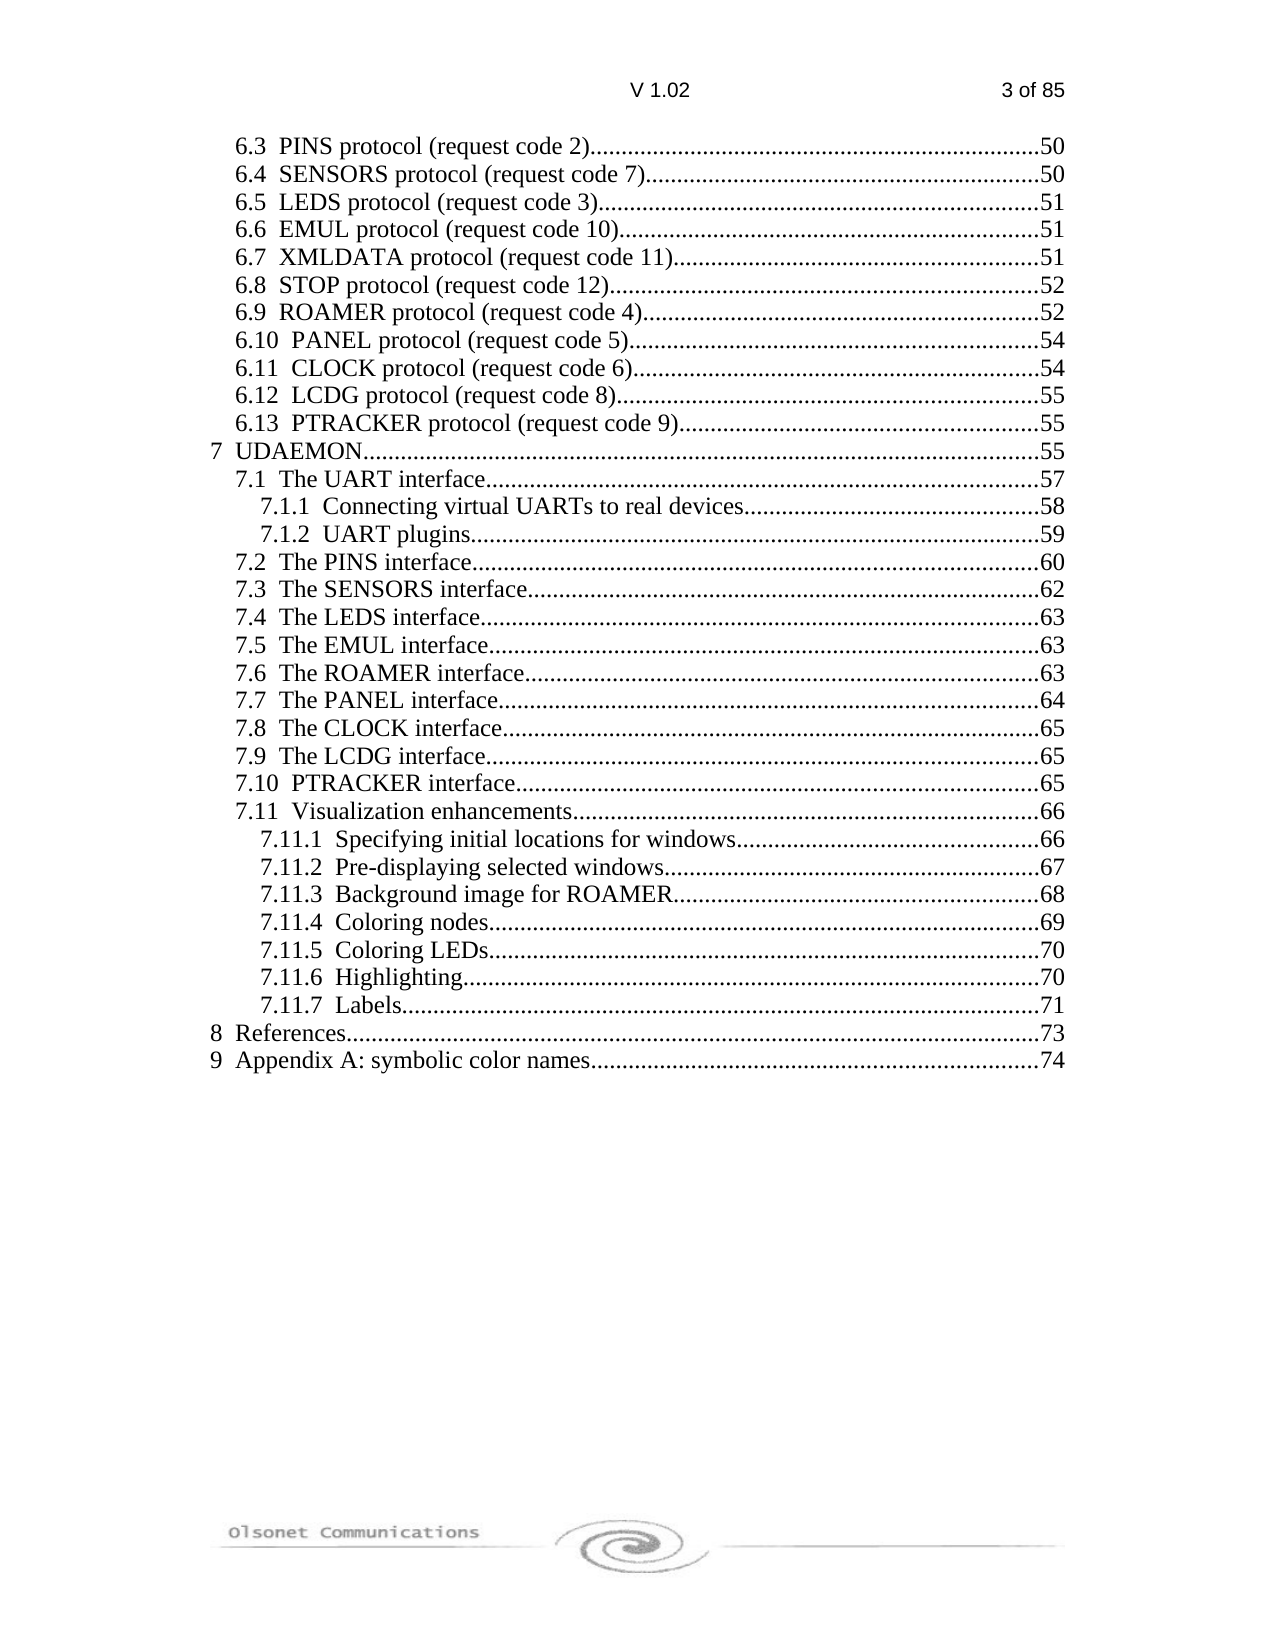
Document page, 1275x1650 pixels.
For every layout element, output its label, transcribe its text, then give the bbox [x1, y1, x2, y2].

text 6.11 CLOCK protocol (request code 6) 54 [235, 354, 1065, 382]
text 7.9 The LCDG interface 65 [235, 742, 1065, 769]
text 6.3 PINS protocol (request code 2) 50 [235, 132, 1065, 160]
text 6.13 PTRACKER protocol (request code 9) 55 [235, 409, 1065, 437]
text 7.8 The CLOCK interface 65 [235, 714, 1065, 742]
text 7.4 The LEDS interface 63 [235, 603, 1065, 631]
text 6.8 STOP protocol (request code 12) 52 [235, 271, 1065, 298]
text 8 References 73 [210, 1019, 1065, 1047]
text 7.11.4 Coloring nodes 69 [260, 908, 1065, 936]
text 9 Appendix A: symbolic color names 74 [210, 1047, 1065, 1074]
text 6.5 LEDS protocol (request code 3) 51 [235, 188, 1065, 215]
text 7.7 The PANEL interface 64 [235, 686, 1065, 714]
text 7.2 The PINS interface 60 [235, 548, 1065, 576]
picture [210, 1504, 1065, 1596]
text 6.9 ROAMER protocol (request code 4) 52 [235, 298, 1065, 326]
text 6.12 LCDG protocol (request code 8) 55 [235, 382, 1065, 409]
text 7.11.5 Coloring LEDs 70 [260, 936, 1065, 963]
text 6.4 SENSORS protocol (request code 7) 50 [235, 160, 1065, 188]
text 7.11 Visualization enhancements 66 [235, 797, 1065, 825]
text 7.11.1 Specifying initial locations for windows 66 [260, 825, 1065, 853]
text 7.1.1 Connecting virtual UARTs to real devices 58 [260, 492, 1065, 520]
text 7.10 PTRACKER interface 65 [235, 769, 1065, 797]
text 7.11.3 Background image for ROAMER 68 [260, 880, 1065, 908]
text 7.11.2 Pre-displaying selected windows 67 [260, 853, 1065, 880]
text 7 UDAEMON 55 [210, 437, 1065, 465]
text 6.7 XMLDATA protocol (request code 11) 51 [235, 243, 1065, 271]
text 7.6 The ROAMER interface 63 [235, 659, 1065, 686]
text 7.3 The SENSORS interface 62 [235, 576, 1065, 603]
text 7.1.2 UART plugins 59 [260, 520, 1065, 548]
text 6.6 EMUL protocol (request code 10) 51 [235, 215, 1065, 243]
text 7.5 The EMUL interface 63 [235, 631, 1065, 659]
text 7.11.7 Labels 71 [260, 991, 1065, 1019]
text 6.10 PANEL protocol (request code 5) 54 [235, 326, 1065, 354]
text 7.11.6 Highlighting 70 [260, 963, 1065, 991]
text 7.1 The UART interface 57 [235, 465, 1065, 492]
